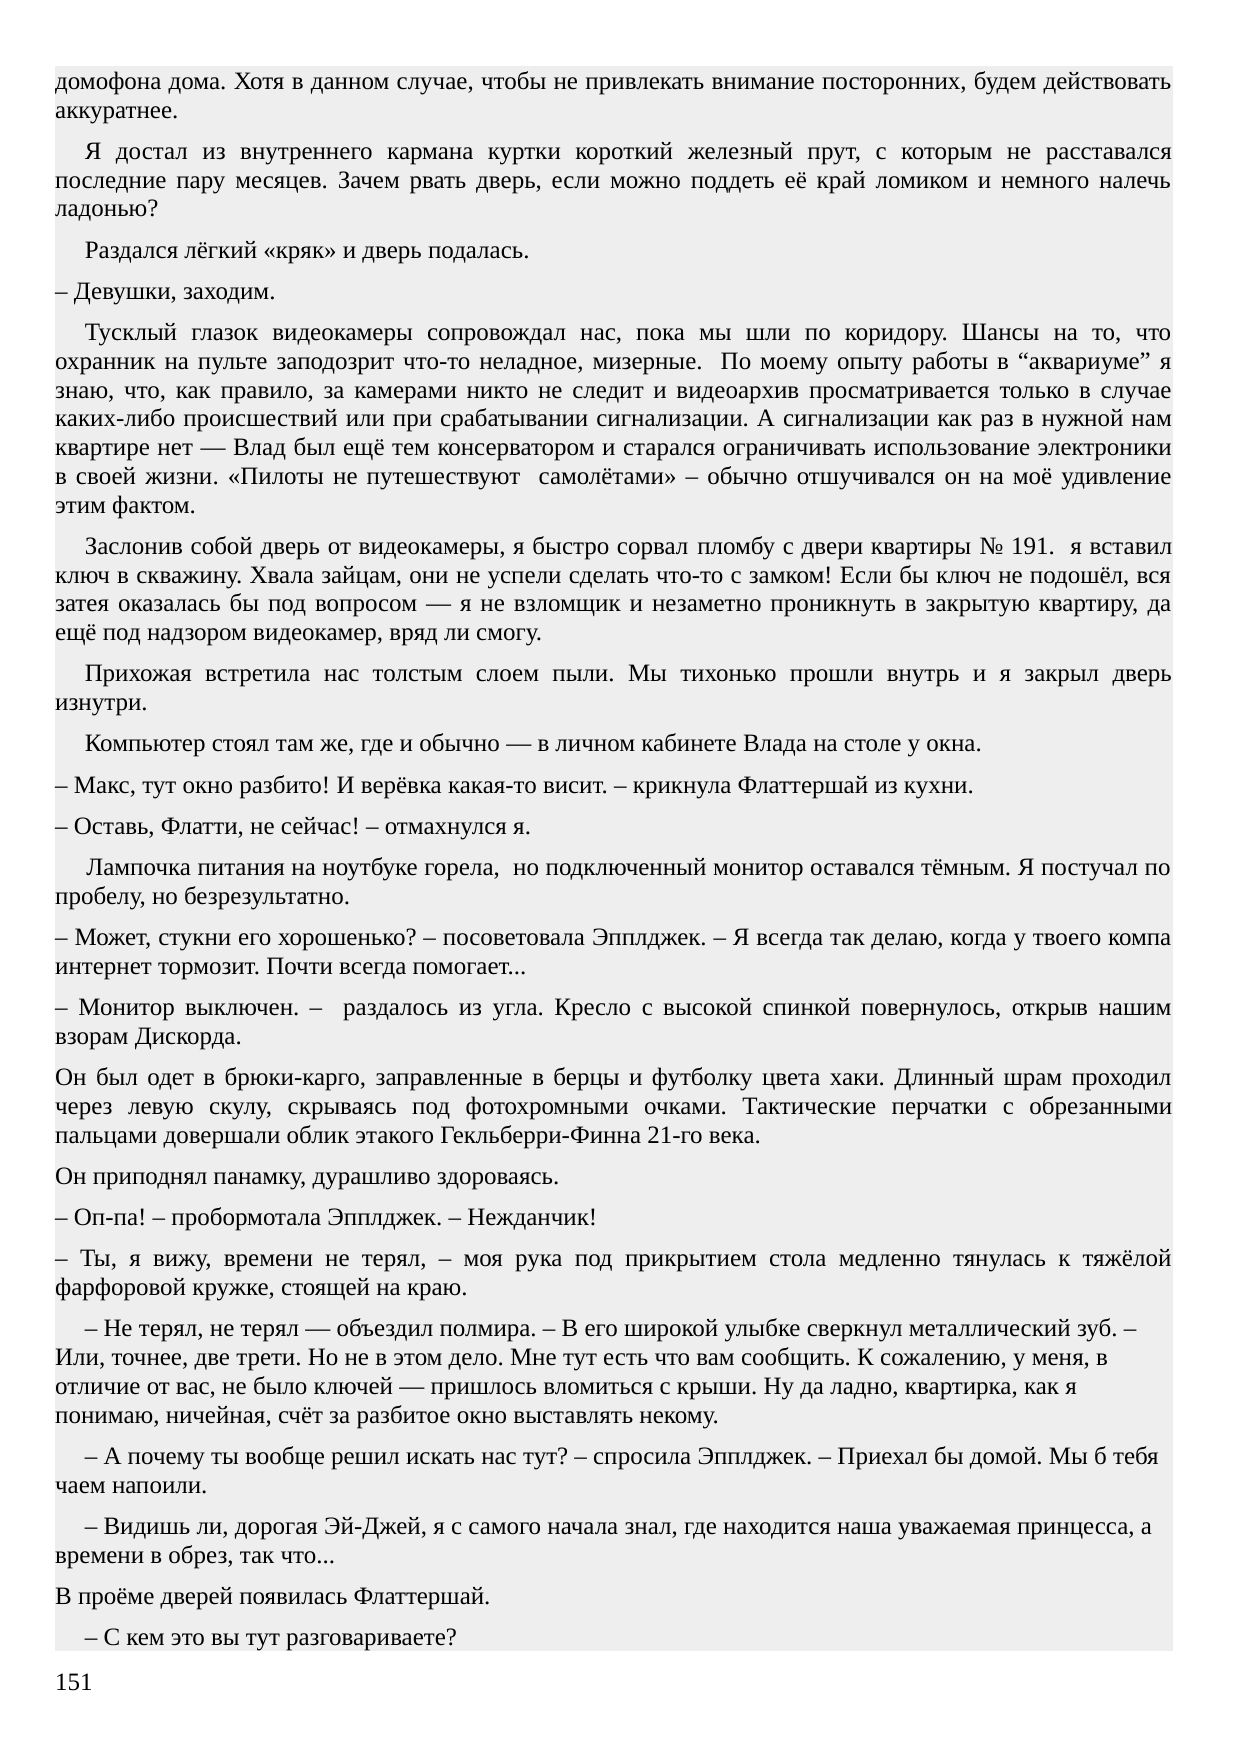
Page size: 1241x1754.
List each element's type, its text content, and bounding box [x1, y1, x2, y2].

text – С кем это вы тут разговариваете? [55, 1622, 1173, 1651]
text – Видишь ли, дорогая Эй-Джей, я с самого начала знал, где находится наша уважаемая принцесса, а времени в обрез, так что... [55, 1511, 1173, 1568]
text – Ты, я вижу, времени не терял, – моя рука под прикрытием стола медленно тянулась к тяжёлой фарфоровой кружке, стоящей на краю. [55, 1243, 1173, 1301]
text Прихожая встретила нас толстым слоем пыли. Мы тихонько прошли внутрь и я закрыл дверь изнутри. [55, 658, 1173, 716]
text – Оставь, Флатти, не сейчас! – отмахнулся я. [55, 811, 1173, 840]
text Заслонив собой дверь от видеокамеры, я быстро сорвал пломбу с двери квартиры № 191. я вставил ключ в скважину. Хвала зайцам, они не успели сделать что-то с замком! Если бы ключ не подошёл, вся затея оказалась бы под вопросом — я не взломщик и незаметно проникнуть в закрытую квартиру, да ещё под надзором видеокамер, вряд ли смогу. [55, 531, 1173, 646]
text – А почему ты вообще решил искать нас тут? – спросила Эпплджек. – Приехал бы домой. Мы б тебя чаем напоили. [55, 1441, 1173, 1498]
text Он приподнял панамку, дурашливо здороваясь. [55, 1161, 1173, 1190]
text – Может, стукни его хорошенько? – посоветовала Эпплджек. – Я всегда так делаю, когда у твоего компа интернет тормозит. Почти всегда помогает... [55, 922, 1173, 980]
text Лампочка питания на ноутбуке горела, но подключенный монитор оставался тёмным. Я постучал по пробелу, но безрезультатно. [55, 852, 1173, 910]
text Тусклый глазок видеокамеры сопровождал нас, пока мы шли по коридору. Шансы на то, что охранник на пульте заподозрит что-то неладное, мизерные. По моему опыту работы в “аквариуме” я знаю, что, как правило, за камерами никто не следит и видеоархив просматривается только в случае каких-либо происшествий или при срабатывании сигнализации. А сигнализации как раз в нужной нам квартире нет — Влад был ещё тем консерватором и старался ограничивать использование электроники в своей жизни. «Пилоты не путешествуют самолётами» – обычно отшучивался он на моё удивление этим фактом. [55, 317, 1173, 518]
text Раздался лёгкий «кряк» и дверь подалась. [55, 235, 1173, 263]
text – Девушки, заходим. [55, 276, 1173, 305]
text Я достал из внутреннего кармана куртки короткий железный прут, с которым не расставался последние пару месяцев. Зачем рвать дверь, если можно поддеть её край ломиком и немного налечь ладонью? [55, 136, 1173, 222]
text Компьютер стоял там же, где и обычно — в личном кабинете Влада на столе у окна. [55, 728, 1173, 757]
text – Оп-па! – пробормотала Эпплджек. – Нежданчик! [55, 1202, 1173, 1231]
text – Не терял, не терял — объездил полмира. – В его широкой улыбке сверкнул металлический зуб. – Или, точнее, две трети. Но не в этом дело. Мне тут есть что вам сообщить. К сожалению, у меня, в отличие от вас, не было ключей — пришлось вломиться с крыши. Ну да ладно, квартирка, как я понимаю, ничейная, счёт за разбитое окно выставлять некому. [55, 1313, 1173, 1428]
text Он был одет в брюки-карго, заправленные в берцы и футболку цвета хаки. Длинный шрам проходил через левую скулу, скрываясь под фотохромными очками. Тактические перчатки с обрезанными пальцами довершали облик этакого Гекльберри-Финна 21-го века. [55, 1062, 1173, 1148]
text – Монитор выключен. – раздалось из угла. Кресло с высокой спинкой повернулось, открыв нашим взорам Дискорда. [55, 992, 1173, 1050]
text В проёме дверей появилась Флаттершай. [55, 1581, 1173, 1610]
list домофона дома. Хотя в данном случае, чтобы не привлекать внимание посторонних, будем действовать аккуратнее. [55, 66, 1173, 123]
text – Макс, тут окно разбито! И верёвка какая-то висит. – крикнула Флаттершай из кухни. [55, 770, 1173, 798]
